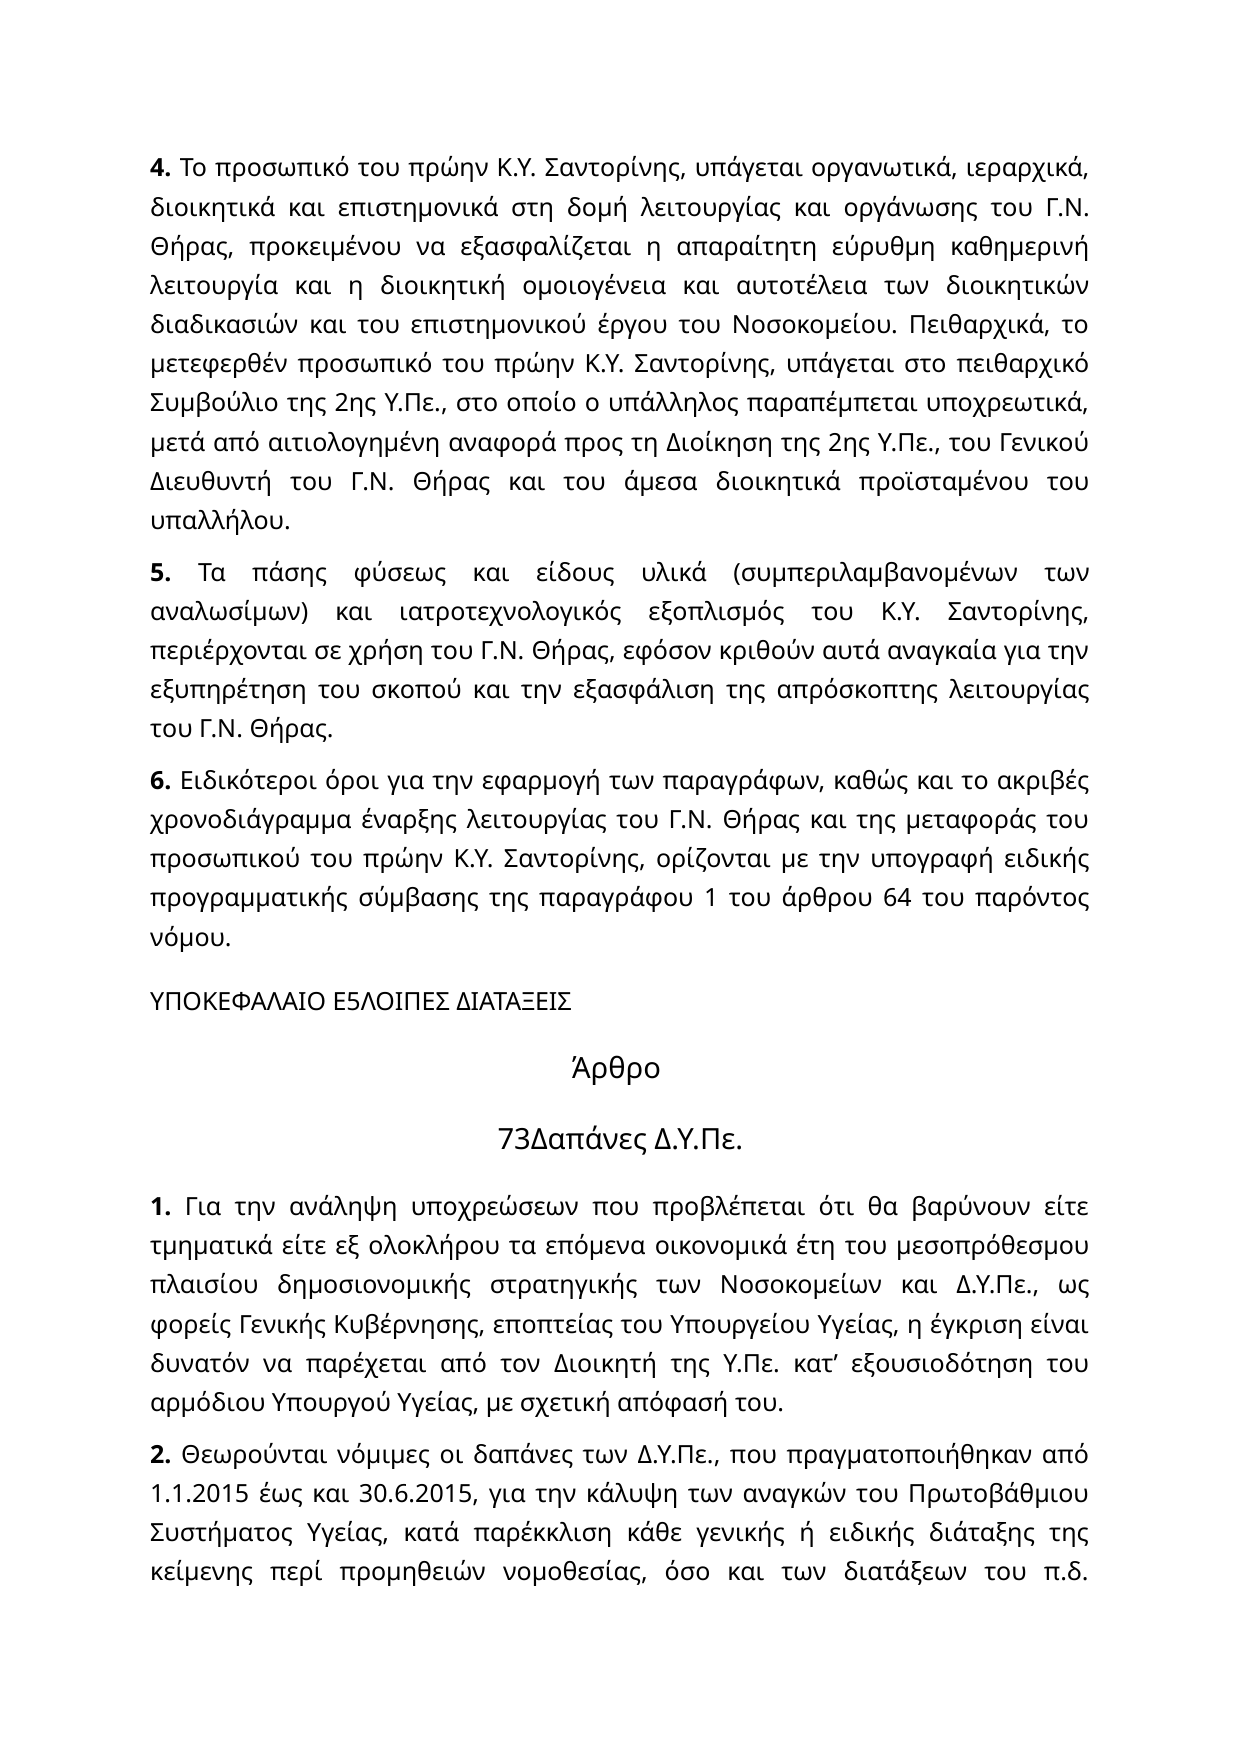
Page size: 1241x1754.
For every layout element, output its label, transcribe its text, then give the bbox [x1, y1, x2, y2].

text 6. Ειδικότεροι όροι για την εφαρμογή των παραγράφων, καθώς και το ακριβές χρονοδιάγραμμα έναρξης λειτουργίας του Γ.Ν. Θήρας και της μεταφοράς του προσωπικού του πρώην Κ.Υ. Σαντορίνης, ορίζονται με την υπογραφή ειδικής προγραμματικής σύμβασης της παραγράφου 1 του άρθρου 64 του παρόντος νόμου. [150, 762, 1090, 953]
text 2. Θεωρούνται νόμιμες οι δαπάνες των Δ.Υ.Πε., που πραγματοποιήθηκαν από 1.1.2015 έως και 30.6.2015, για την κάλυψη των αναγκών του Πρωτοβάθμιου Συστήματος Υγείας, κατά παρέκκλιση κάθε γενικής ή ειδικής διάταξης της κείμενης περί προμηθειών νομοθεσίας, όσο και των διατάξεων του π.δ. [150, 1436, 1090, 1588]
text ΥΠΟΚΕΦΑΛΑΙΟ Ε5ΛΟΙΠΕΣ ΔΙΑΤΑΞΕΙΣ [150, 983, 1090, 1017]
subtitle 73Δαπάνες Δ.Υ.Πε. [150, 1118, 1090, 1158]
text 4. Το προσωπικό του πρώην Κ.Υ. Σαντορίνης, υπάγεται οργανωτικά, ιεραρχικά, διοικητικά και επιστημονικά στη δομή λειτουργίας και οργάνωσης του Γ.Ν. Θήρας, προκειμένου να εξασφαλίζεται η απαραίτητη εύρυθμη καθημερινή λειτουργία και η διοικητική ομοιογένεια και αυτοτέλεια των διοικητικών διαδικασιών και του επιστημονικού έργου του Νοσοκομείου. Πειθαρχικά, το μετεφερθέν προσωπικό του πρώην Κ.Υ. Σαντορίνης, υπάγεται στο πειθαρχικό Συμβούλιο της 2ης Υ.Πε., στο οποίο ο υπάλληλος παραπέμπεται υποχρεωτικά, μετά από αιτιολογημένη αναφορά προς τη Διοίκηση της 2ης Υ.Πε., του Γενικού Διευθυντή του Γ.Ν. Θήρας και του άμεσα διοικητικά προϊσταμένου του υπαλλήλου. [150, 150, 1090, 537]
subtitle Άρθρο [150, 1047, 1090, 1087]
text 1. Για την ανάληψη υποχρεώσεων που προβλέπεται ότι θα βαρύνουν είτε τμηματικά είτε εξ ολοκλήρου τα επόμενα οικονομικά έτη του μεσοπρόθεσμου πλαισίου δημοσιονομικής στρατηγικής των Νοσοκομείων και Δ.Υ.Πε., ως φορείς Γενικής Κυβέρνησης, εποπτείας του Υπουργείου Υγείας, η έγκριση είναι δυνατόν να παρέχεται από τον Διοικητή της Υ.Πε. κατ’ εξουσιοδότηση του αρμόδιου Υπουργού Υγείας, με σχετική απόφασή του. [150, 1189, 1090, 1419]
text 5. Τα πάσης φύσεως και είδους υλικά (συμπεριλαμβανομένων των αναλωσίμων) και ιατροτεχνολογικός εξοπλισμός του Κ.Υ. Σαντορίνης, περιέρχονται σε χρήση του Γ.Ν. Θήρας, εφόσον κριθούν αυτά αναγκαία για την εξυπηρέτηση του σκοπού και την εξασφάλιση της απρόσκοπτης λειτουργίας του Γ.Ν. Θήρας. [150, 554, 1090, 745]
